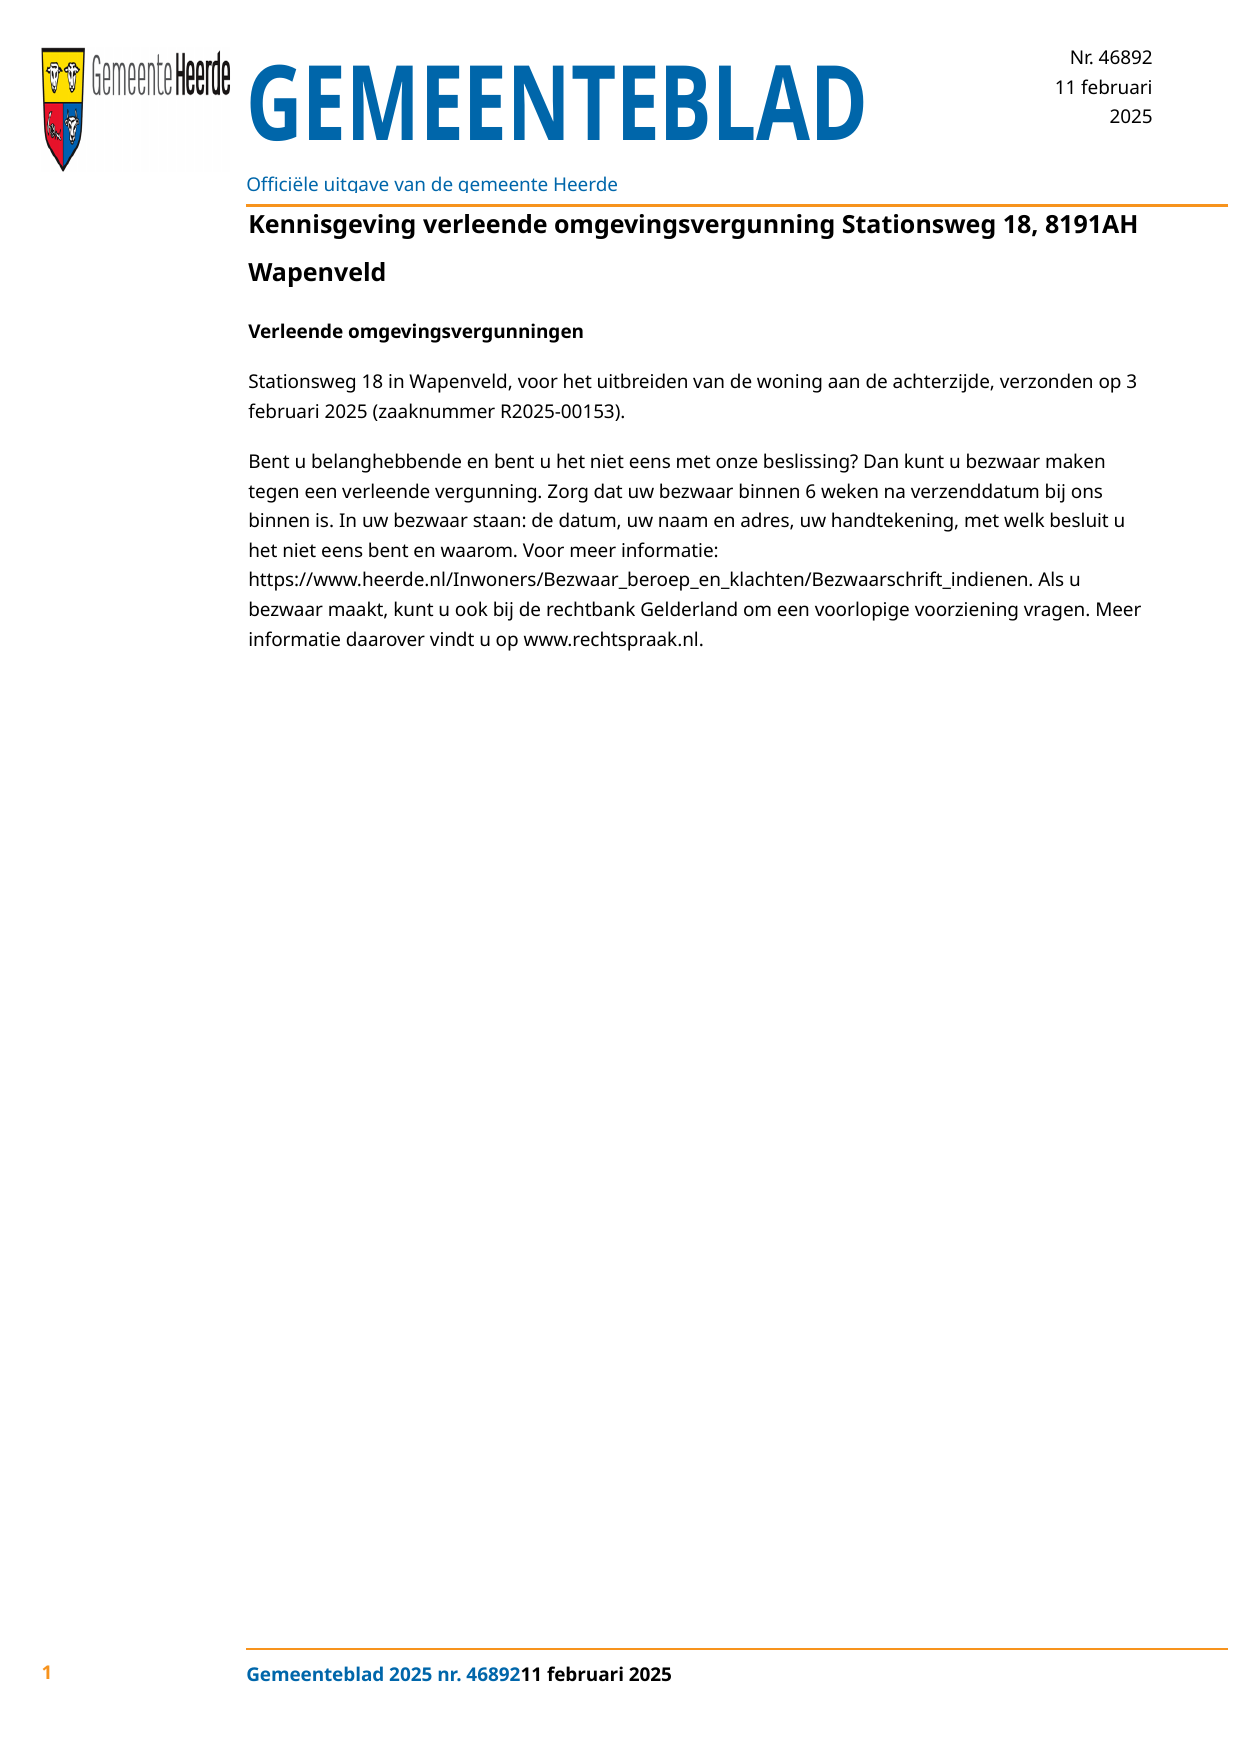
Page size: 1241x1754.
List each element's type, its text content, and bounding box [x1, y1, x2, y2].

picture [41, 47, 231, 172]
text Bent u belanghebbende en bent u het niet eens met onze beslissing? Dan kunt u bezwaar maken tegen een verleende vergunning. Zorg dat uw bezwaar binnen 6 weken na verzenddatum bij ons binnen is. In uw bezwaar staan: de datum, uw naam en adres, uw handtekening, met welk besluit u het niet eens bent en waarom. Voor meer informatie: https://www.heerde.nl/Inwoners/Bezwaar_beroep_en_klachten/Bezwaarschrift_indienen. Als u bezwaar maakt, kunt u ook bij de rechtbank Gelderland om een voorlopige voorziening vragen. Meer informatie daarover vindt u op www.rechtspraak.nl. [248, 448, 1152, 652]
text Kennisgeving verleende omgevingsvergunning Stationsweg 18, 8191AH Wapenveld [248, 207, 1152, 288]
text Verleende omgevingsvergunningen [248, 318, 1152, 344]
text Stationsweg 18 in Wapenveld, voor het uitbreiden van de woning aan de achterzijde, verzonden op 3 februari 2025 (zaaknummer R2025-00153). [248, 368, 1152, 424]
